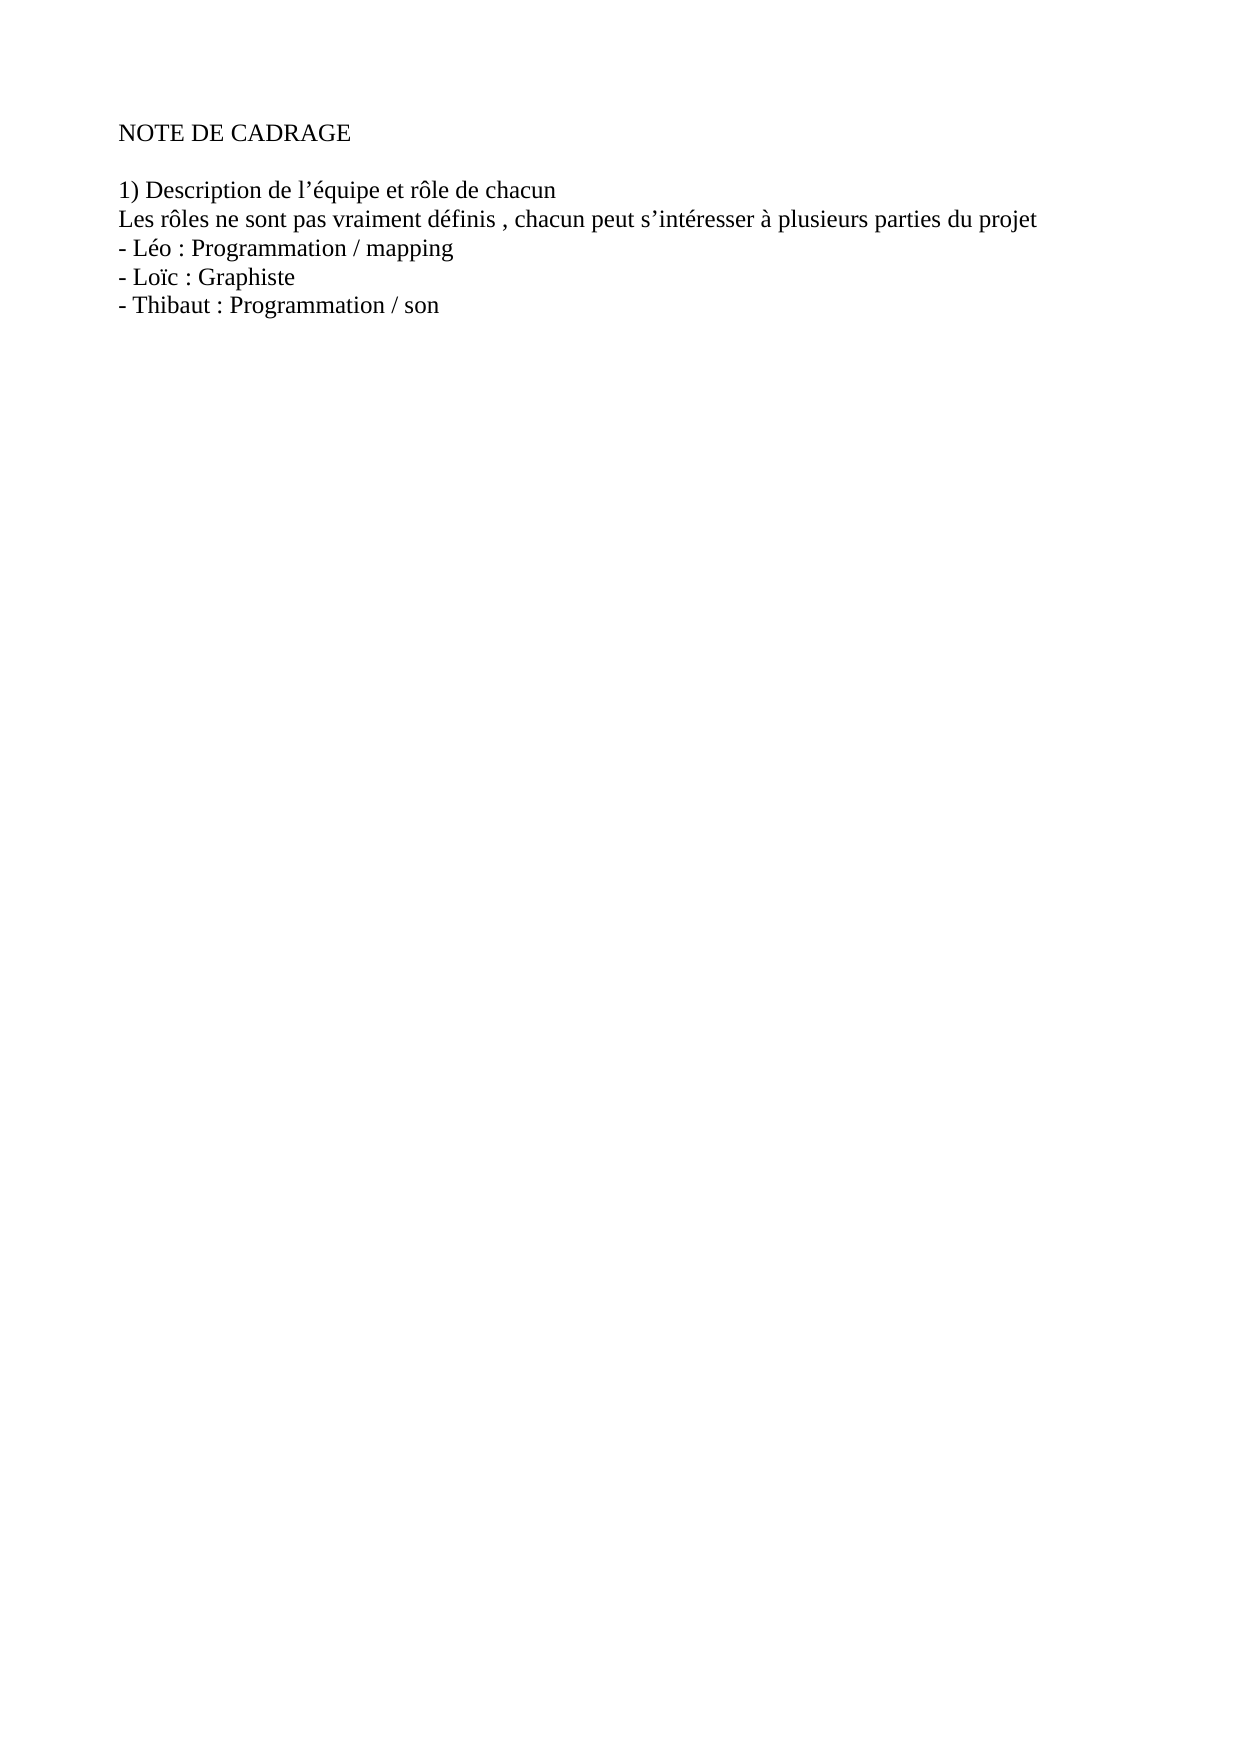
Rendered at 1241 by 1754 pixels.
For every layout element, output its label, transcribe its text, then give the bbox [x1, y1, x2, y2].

text - Léo : Programmation / mapping [118, 233, 1122, 262]
text - Thibaut : Programmation / son [118, 291, 1122, 319]
text Les rôles ne sont pas vraiment définis , chacun peut s’intéresser à plusieurs parties du projet [118, 204, 1122, 233]
text 1) Description de l’équipe et rôle de chacun [118, 176, 1122, 204]
text NOTE DE CADRAGE [118, 118, 1122, 147]
text - Loïc : Graphiste [118, 262, 1122, 291]
